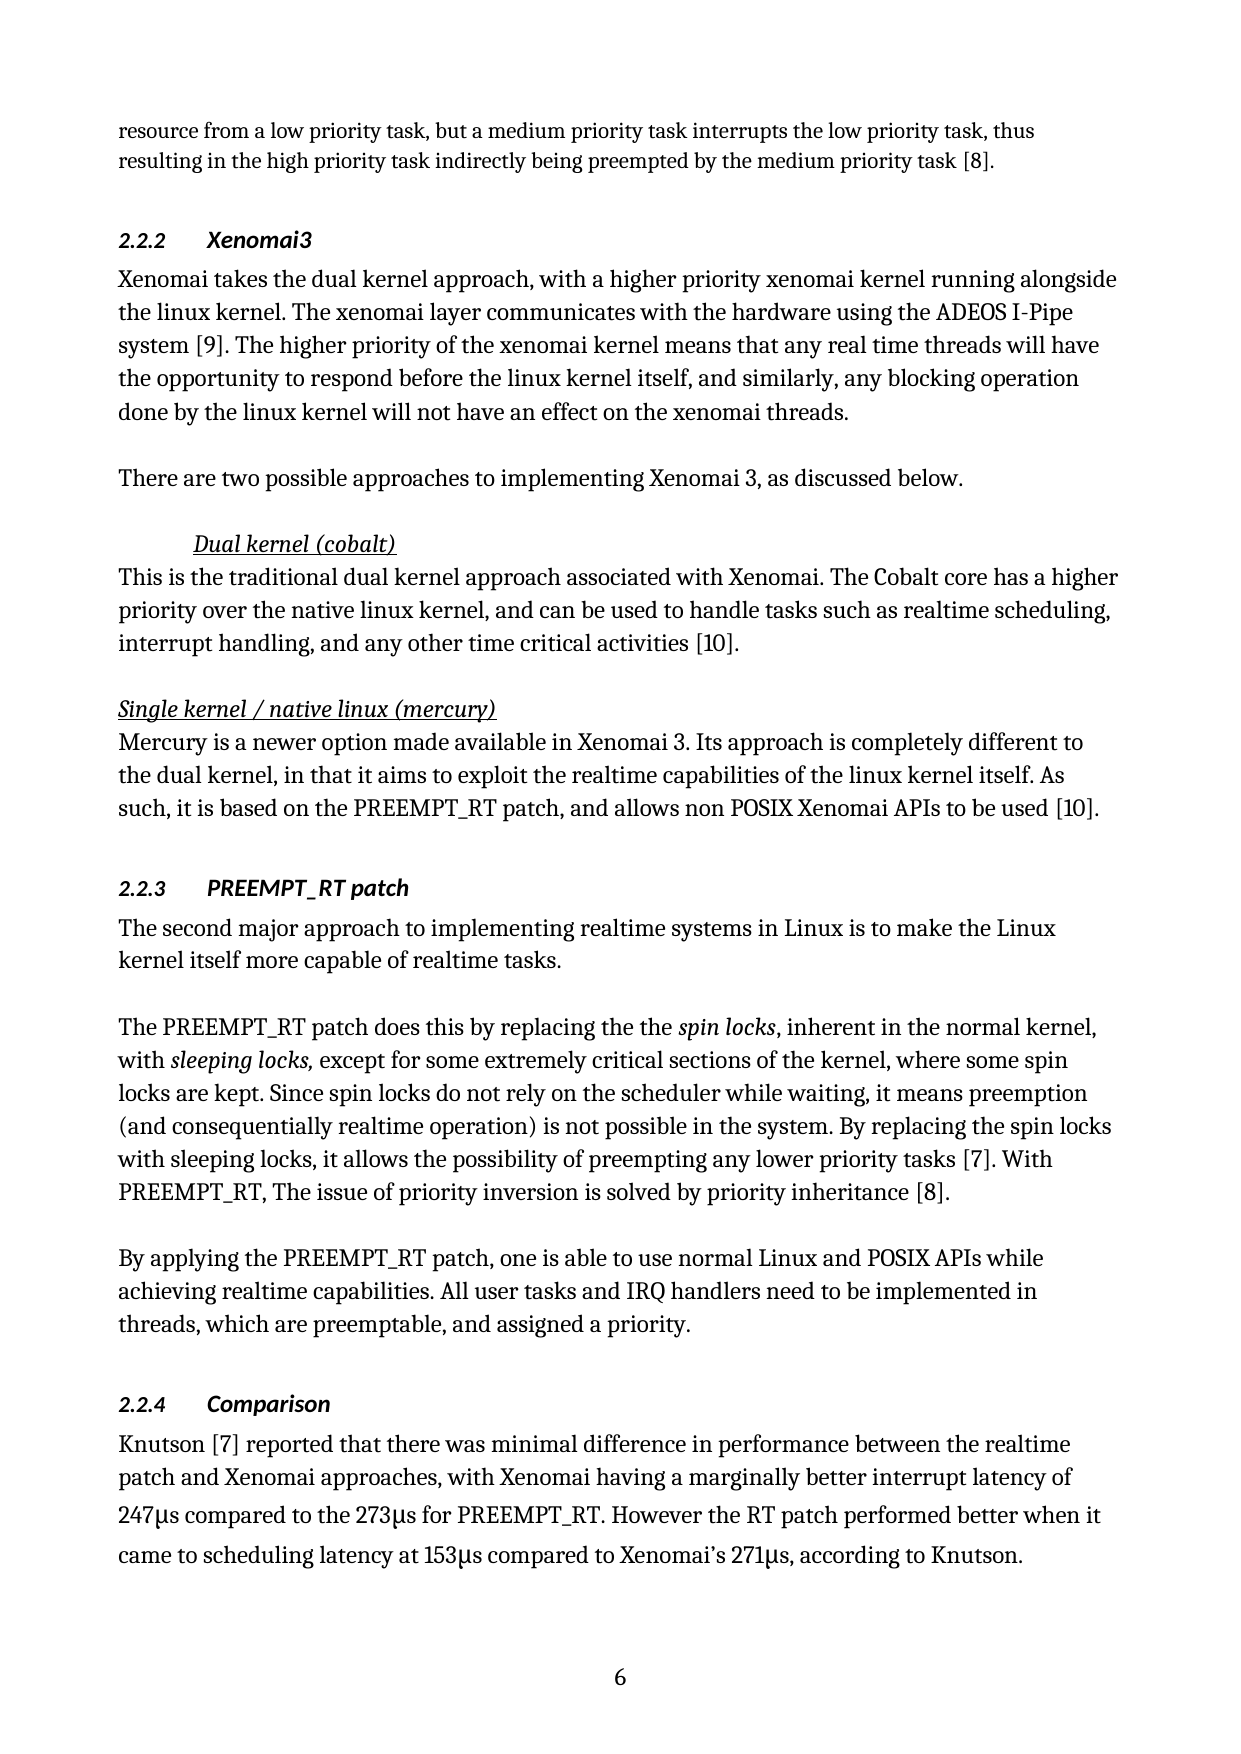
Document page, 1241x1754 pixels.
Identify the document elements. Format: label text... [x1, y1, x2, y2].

text The second major approach to implementing realtime systems in Linux is to make the Linux kernel itself more capable of realtime tasks. [118, 913, 1122, 975]
text Xenomai takes the dual kernel approach, with a higher priority xenomai kernel running alongside the linux kernel. The xenomai layer communicates with the hardware using the ADEOS I-Pipe system [9]. The higher priority of the xenomai kernel means that any real time threads will have the opportunity to respond before the linux kernel itself, and similarly, any blocking operation done by the linux kernel will not have an effect on the xenomai threads. [118, 265, 1122, 426]
text resource from a low priority task, but a medium priority task interrupts the low priority task, thus resulting in the high priority task indirectly being preempted by the medium priority task [8]. [118, 118, 1122, 175]
subtitle Xenomai3 [118, 224, 1122, 254]
text The PREEMPT_RT patch does this by replacing the the spin locks, inherent in the normal kernel, with sleeping locks, except for some extremely critical sections of the kernel, where some spin locks are kept. Since spin locks do not rely on the scheduler while waiting, it means preemption (and consequentially realtime operation) is not possible in the system. By replacing the spin locks with sleeping locks, it allows the possibility of preempting any lower priority tasks [7]. With PREEMPT_RT, The issue of priority inversion is solved by priority inheritance [8]. [118, 1012, 1122, 1206]
text Single kernel / native linux (mercury) Mercury is a newer option made available in Xenomai 3. Its approach is completely different to the dual kernel, in that it aims to exploit the realtime capabilities of the linux kernel itself. As such, it is based on the PREEMPT_RT patch, and allows non POSIX Xenomai APIs to be used [10]. [118, 694, 1122, 822]
text By applying the PREEMPT_RT patch, one is able to use normal Linux and POSIX APIs while achieving realtime capabilities. All user tasks and IRQ handlers need to be implemented in threads, which are preemptable, and assigned a priority. [118, 1244, 1122, 1338]
subtitle Comparison [118, 1388, 1122, 1419]
text There are two possible approaches to implementing Xenomai 3, as discussed below. [118, 463, 1122, 492]
subtitle PREEMPT_RT patch [118, 872, 1122, 903]
text Knutson [7] reported that there was minimal difference in performance between the realtime patch and Xenomai approaches, with Xenomai having a marginally better interrupt latency of 247μs compared to the 273μs for PREEMPT_RT. However the RT patch performed better when it came to scheduling latency at 153μs compared to Xenomai’s 271μs, according to Knutson. [118, 1429, 1122, 1570]
text Dual kernel (cobalt) This is the traditional dual kernel approach associated with Xenomai. The Cobalt core has a higher priority over the native linux kernel, and can be used to handle tasks such as realtime scheduling, interrupt handling, and any other time critical activities [10]. [118, 496, 1122, 657]
